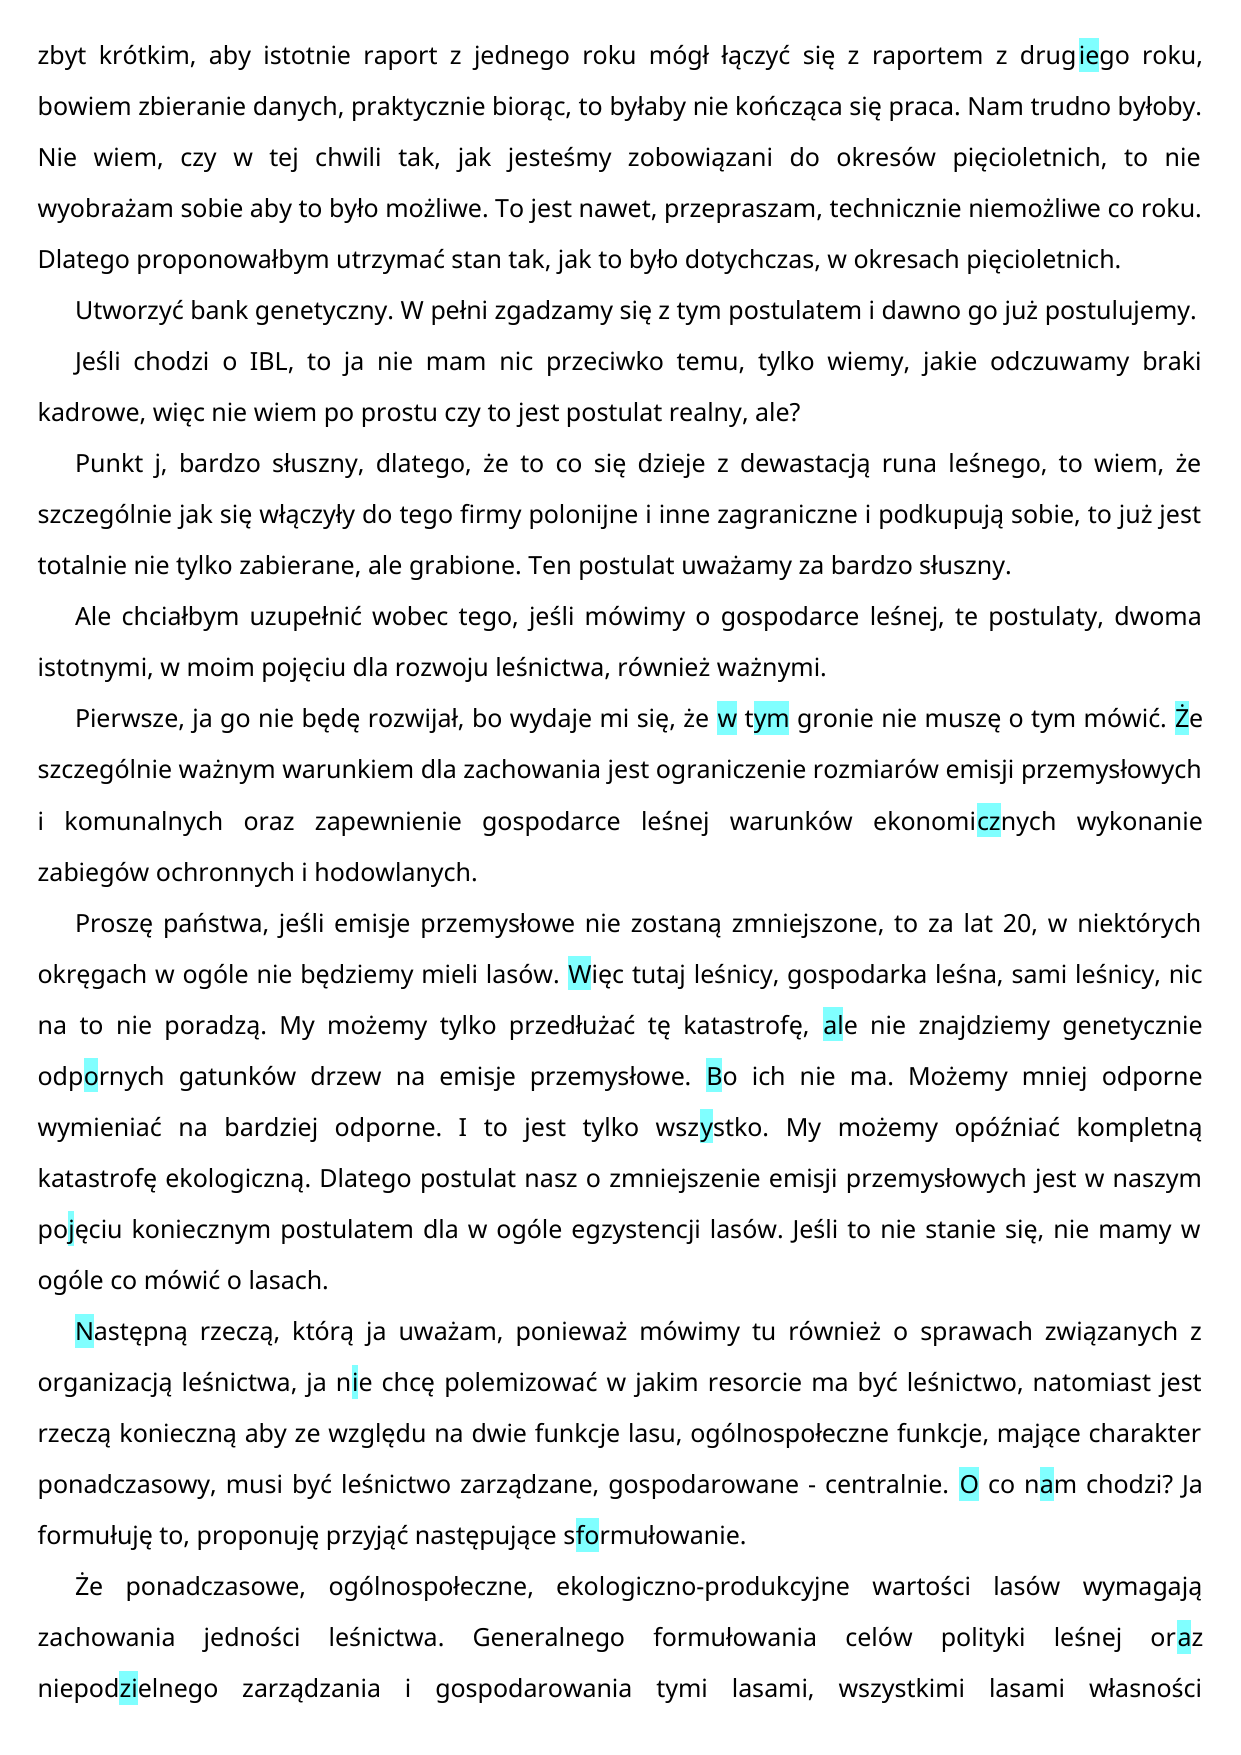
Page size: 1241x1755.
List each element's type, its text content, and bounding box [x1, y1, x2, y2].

text Że ponadczasowe, ogólnospołeczne, ekologiczno-produkcyjne wartości lasów wymagają zachowania jedności leśnictwa. Generalnego formułowania celów polityki leśnej oraz niepodzielnego zarządzania i gospodarowania tymi lasami, wszystkimi lasami własności [37, 1569, 1203, 1705]
text zbyt krótkim, aby istotnie raport z jednego roku mógł łączyć się z raportem z drugiego roku, bowiem zbieranie danych, praktycznie biorąc, to byłaby nie kończąca się praca. Nam trudno byłoby. Nie wiem, czy w tej chwili tak, jak jesteśmy zobowiązani do okresów pięcioletnich, to nie wyobrażam sobie aby to było możliwe. To jest nawet, przepraszam, technicznie niemożliwe co roku. Dlatego proponowałbym utrzymać stan tak, jak to było dotychczas, w okresach pięcioletnich. [37, 37, 1203, 276]
text Jeśli chodzi o IBL, to ja nie mam nic przeciwko temu, tylko wiemy, jakie odczuwamy braki kadrowe, więc nie wiem po prostu czy to jest postulat realny, ale? [37, 344, 1203, 429]
text Następną rzeczą, którą ja uważam, ponieważ mówimy tu również o sprawach związanych z organizacją leśnictwa, ja nie chcę polemizować w jakim resorcie ma być leśnictwo, natomiast jest rzeczą konieczną aby ze względu na dwie funkcje lasu, ogólnospołeczne funkcje, mające charakter ponadczasowy, musi być leśnictwo zarządzane, gospodarowane - centralnie. O co nam chodzi? Ja formułuję to, proponuję przyjąć następujące sformułowanie. [37, 1313, 1203, 1552]
text Punkt j, bardzo słuszny, dlatego, że to co się dzieje z dewastacją runa leśnego, to wiem, że szczególnie jak się włączyły do tego firmy polonijne i inne zagraniczne i podkupują sobie, to już jest totalnie nie tylko zabierane, ale grabione. Ten postulat uważamy za bardzo słuszny. [37, 446, 1203, 582]
text Proszę państwa, jeśli emisje przemysłowe nie zostaną zmniejszone, to za lat 20, w niektórych okręgach w ogóle nie będziemy mieli lasów. Więc tutaj leśnicy, gospodarka leśna, sami leśnicy, nic na to nie poradzą. My możemy tylko przedłużać tę katastrofę, ale nie znajdziemy genetycznie odpornych gatunków drzew na emisje przemysłowe. Bo ich nie ma. Możemy mniej odporne wymieniać na bardziej odporne. I to jest tylko wszystko. My możemy opóźniać kompletną katastrofę ekologiczną. Dlatego postulat nasz o zmniejszenie emisji przemysłowych jest w naszym pojęciu koniecznym postulatem dla w ogóle egzystencji lasów. Jeśli to nie stanie się, nie mamy w ogóle co mówić o lasach. [37, 905, 1203, 1297]
text Pierwsze, ja go nie będę rozwijał, bo wydaje mi się, że w tym gronie nie muszę o tym mówić. Że szczególnie ważnym warunkiem dla zachowania jest ograniczenie rozmiarów emisji przemysłowych i komunalnych oraz zapewnienie gospodarce leśnej warunków ekonomicznych wykonanie zabiegów ochronnych i hodowlanych. [37, 701, 1203, 888]
text Ale chciałbym uzupełnić wobec tego, jeśli mówimy o gospodarce leśnej, te postulaty, dwoma istotnymi, w moim pojęciu dla rozwoju leśnictwa, również ważnymi. [37, 599, 1203, 684]
text Utworzyć bank genetyczny. W pełni zgadzamy się z tym postulatem i dawno go już postulujemy. [37, 293, 1203, 327]
